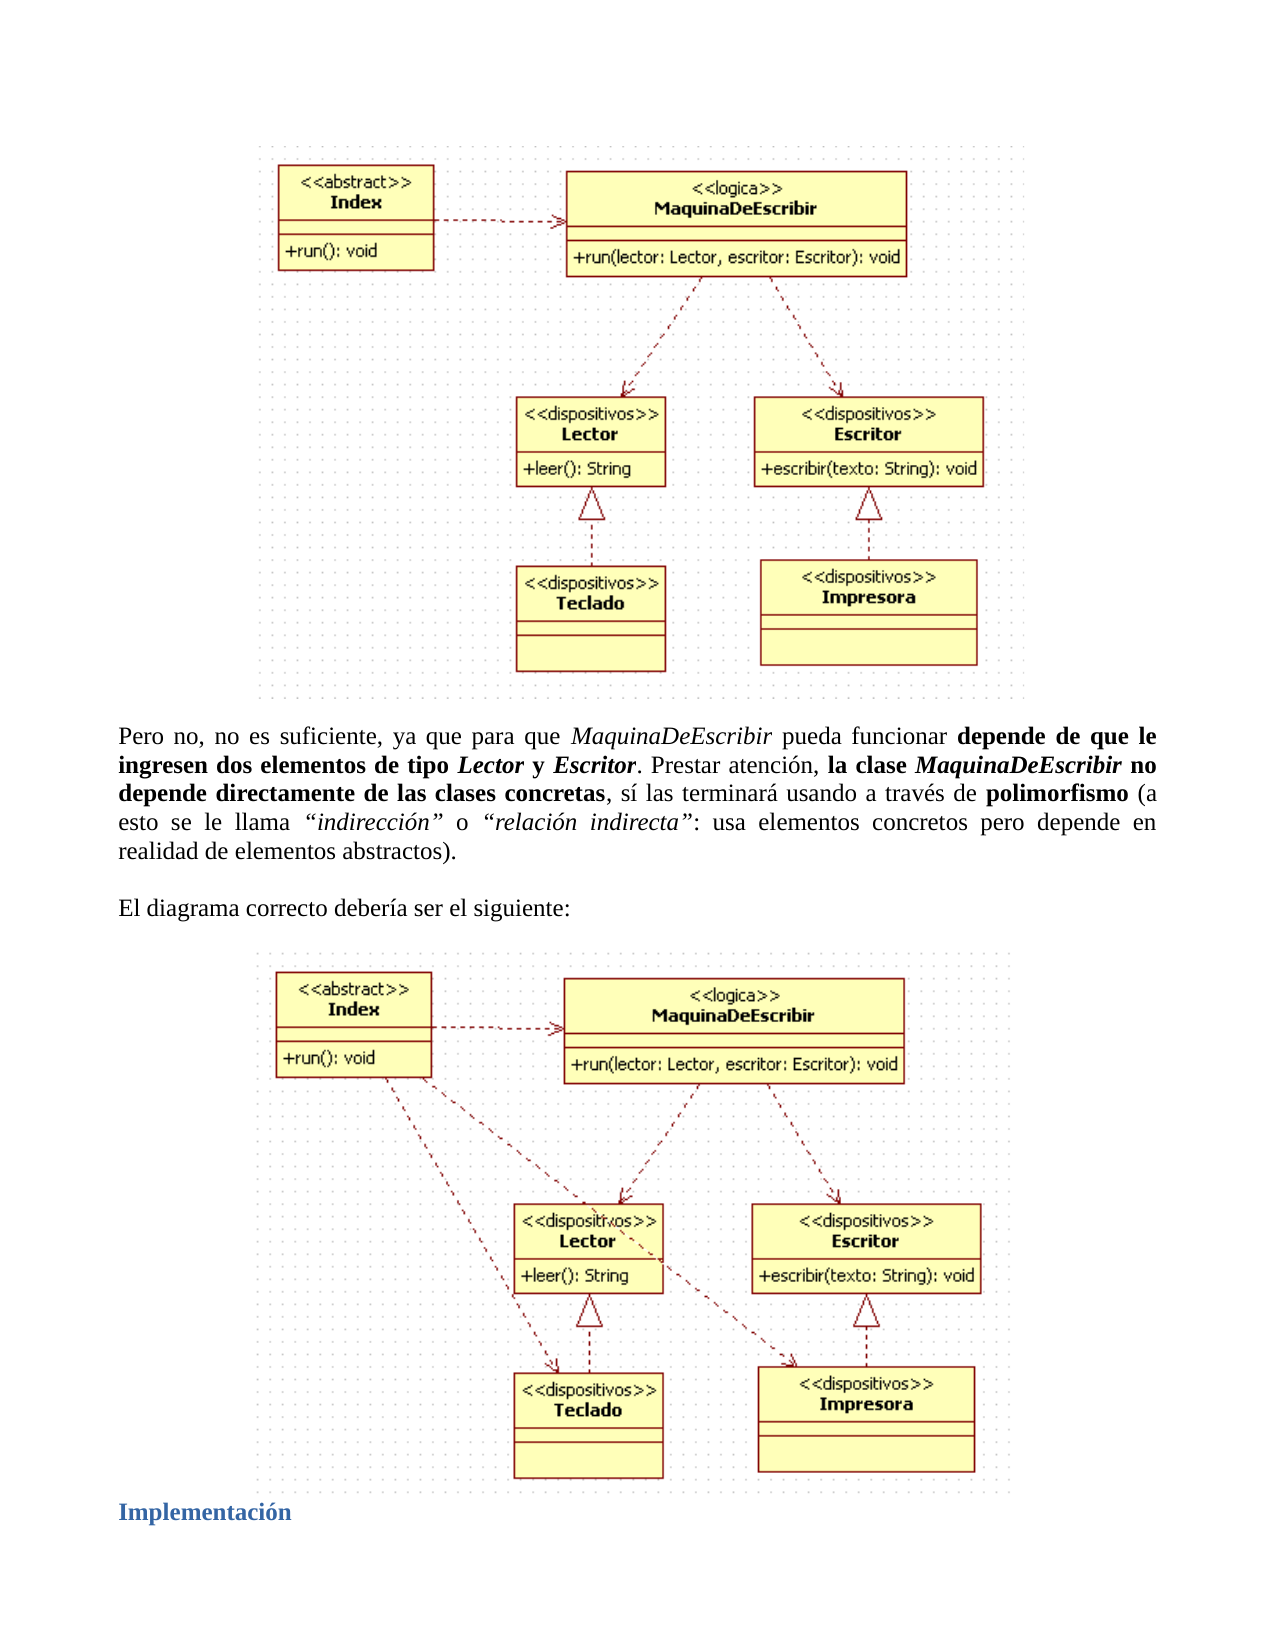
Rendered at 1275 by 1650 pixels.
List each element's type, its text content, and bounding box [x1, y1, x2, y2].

text Implementación [118, 1497, 1157, 1526]
picture [250, 146, 1025, 699]
picture [254, 950, 1021, 1498]
text El diagrama correcto debería ser el siguiente: [118, 893, 1157, 922]
text Pero no, no es suficiente, ya que para que MaquinaDeEscribir pueda funcionar depende de que le ingresen dos elementos de tipo Lector y Escritor. Prestar atención, la clase MaquinaDeEscribir no depende directamente de las clases concretas, sí las terminará usando a través de polimorfismo (a esto se le llama “indirección” o “relación indirecta”: usa elementos concretos pero depende en realidad de elementos abstractos). [118, 721, 1157, 865]
